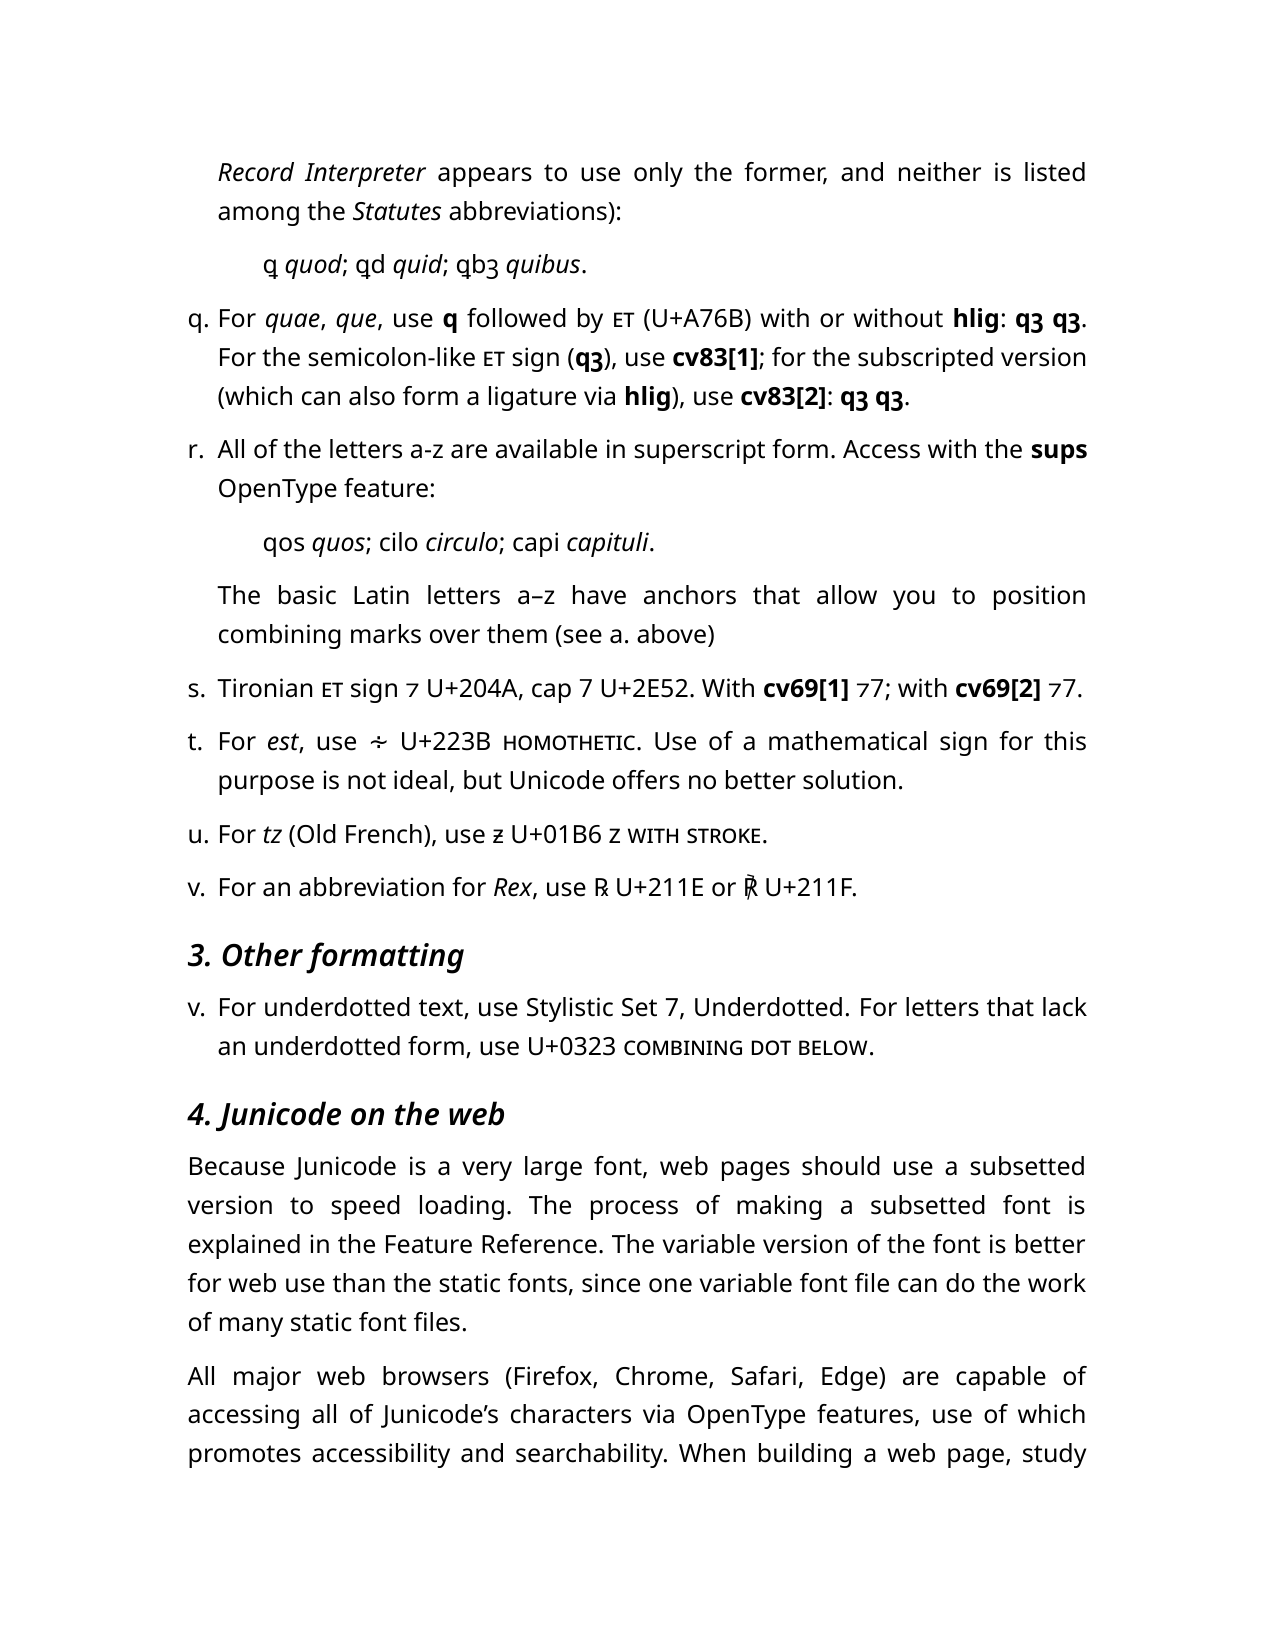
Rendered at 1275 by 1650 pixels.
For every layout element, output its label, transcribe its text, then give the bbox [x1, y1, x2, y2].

list u. For tz (Old French), use ƶ U+01B6 z with stroke. [187, 812, 1087, 851]
list v. For an abbreviation for Rex, use ℞ U+211E or ℟ U+211F. [187, 866, 1087, 904]
subtitle 4. Junicode on the web [187, 1099, 1087, 1132]
list r. All of the letters a-z are available in superscript form. Access with the sups OpenType feature: [187, 427, 1087, 505]
subtitle 3. Other formatting [187, 940, 1087, 973]
list Record Interpreter appears to use only the former, and neither is listed among the Statutes abbreviations): [187, 150, 1087, 228]
text qos quos; cilo circulo; capi capituli. [262, 520, 1087, 559]
list s. Tironian et sign ⁊ U+204A, cap ⹒ U+2E52. With cv69[1] ⁊⹒; with cv69[2] ⁊⹒. [187, 666, 1087, 705]
list v. For underdotted text, use Stylistic Set 7, Underdotted. For letters that lack an underdotted form, use U+0323 combining dot below. [187, 986, 1087, 1063]
text ꝗ quod; ꝗd quid; ꝗbꝫ quibus. [262, 242, 1087, 281]
list q. For quae, que, use q followed by et (U+A76B) with or without hlig: qꝫ qꝫ. For the semicolon-like et sign (qꝫ), use cv83[1]; for the subscripted version (which can also form a ligature via hlig), use cv83[2]: qꝫ qꝫ. [187, 296, 1087, 413]
text Because Junicode is a very large font, web pages should use a subsetted version to speed loading. The process of making a subsetted font is explained in the Feature Reference. The variable version of the font is better for web use than the static fonts, since one variable font file can do the work of many static font files. [187, 1144, 1087, 1339]
list t. For est, use ∻ U+223B homothetic. Use of a mathematical sign for this purpose is not ideal, but Unicode offers no better solution. [187, 719, 1087, 797]
list The basic Latin letters a–z have anchors that allow you to position combining marks over them (see a. above) [217, 573, 1087, 651]
text All major web browsers (Firefox, Chrome, Safari, Edge) are capable of accessing all of Junicode’s characters via OpenType features, use of which promotes accessibility and searchability. When building a web page, study [187, 1354, 1087, 1471]
